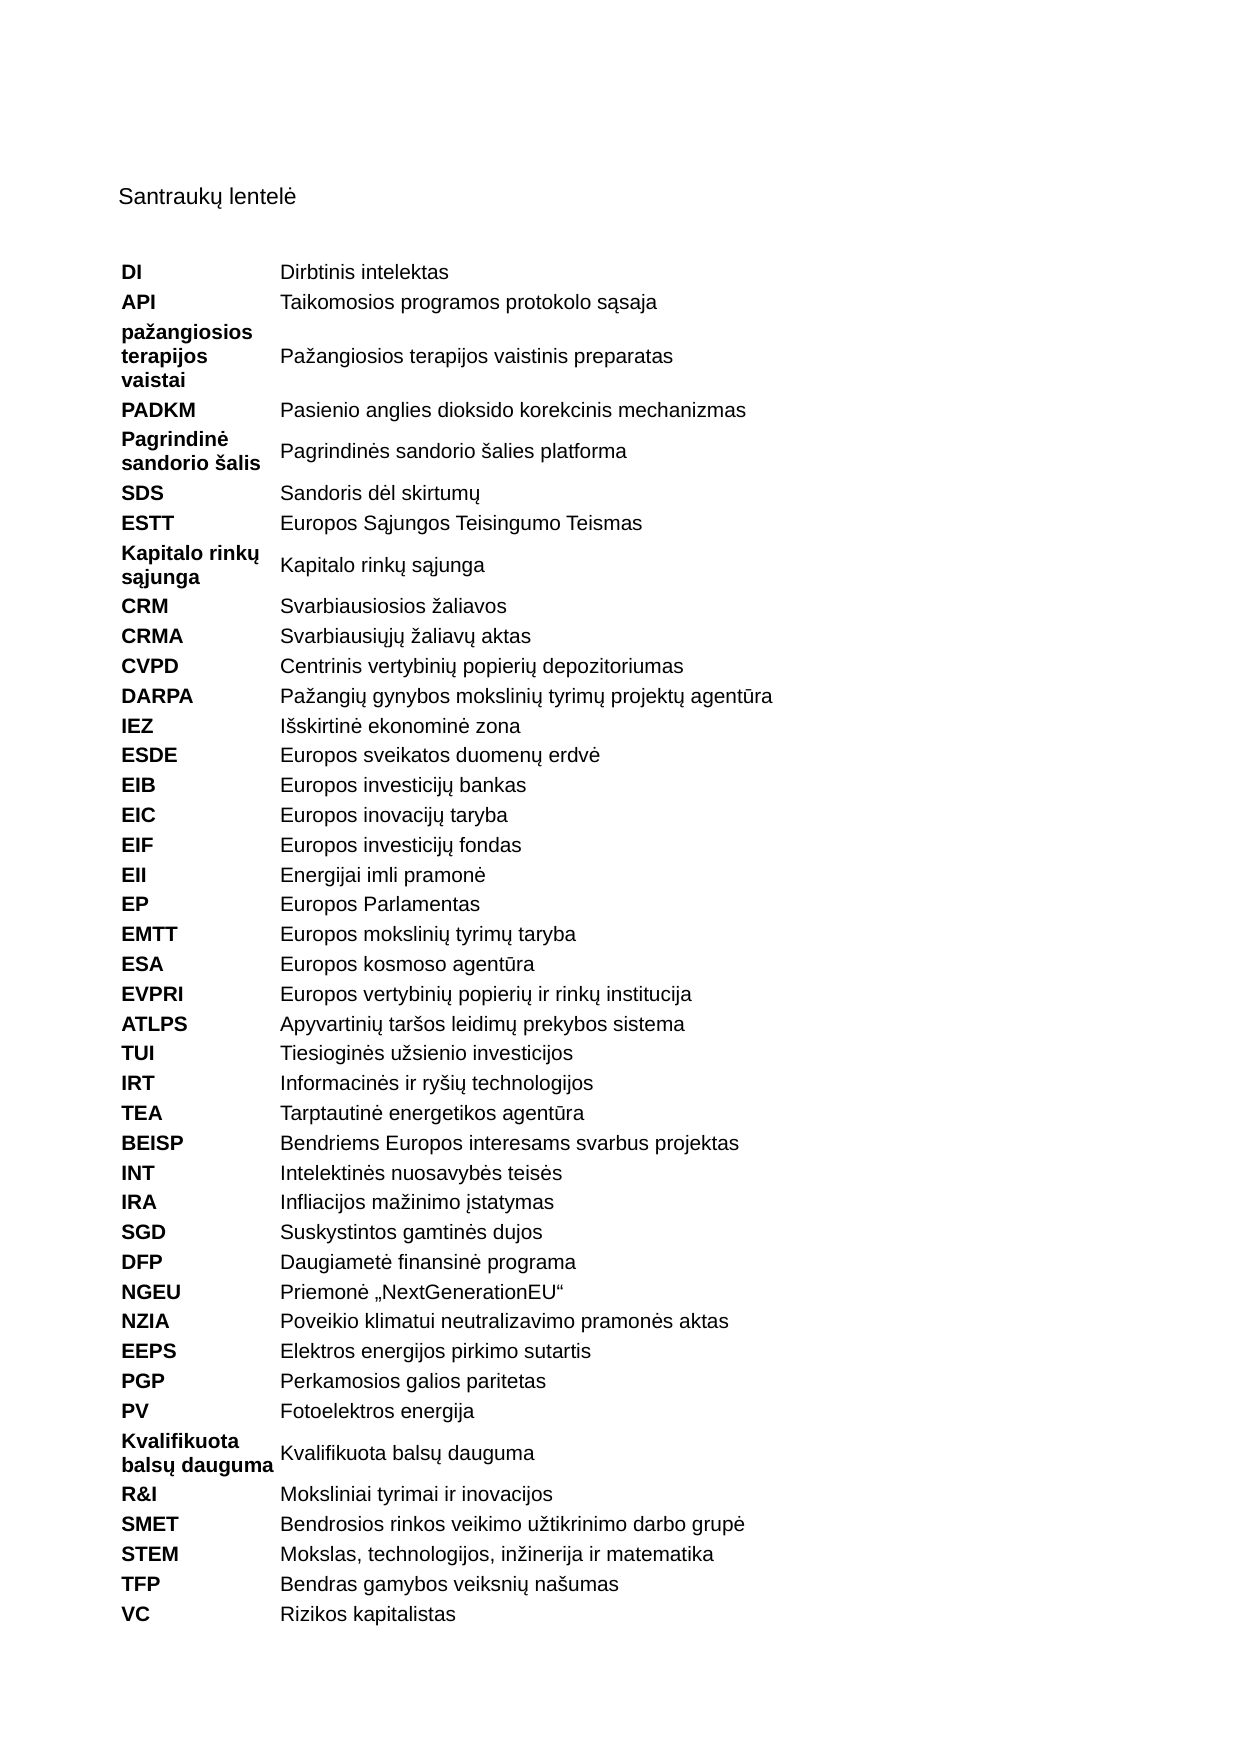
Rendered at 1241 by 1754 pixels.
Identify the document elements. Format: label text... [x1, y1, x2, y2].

table_cell Perkamosios galios paritetas [277, 1366, 936, 1396]
table_cell IRA [118, 1187, 277, 1217]
table_cell BEISP [118, 1128, 277, 1157]
table_cell Energijai imli pramonė [277, 860, 936, 889]
table_cell Fotoelektros energija [277, 1396, 936, 1426]
table_cell EP [118, 889, 277, 919]
table_cell Kapitalo rinkų sąjunga [118, 538, 277, 591]
table_cell Pasienio anglies dioksido korekcinis mechanizmas [277, 395, 936, 424]
table_cell NZIA [118, 1306, 277, 1336]
table_cell Elektros energijos pirkimo sutartis [277, 1336, 936, 1366]
table_cell TUI [118, 1038, 277, 1068]
table_cell TFP [118, 1569, 277, 1598]
table_cell Priemonė „NextGenerationEU“ [277, 1277, 936, 1306]
table_cell Europos kosmoso agentūra [277, 949, 936, 979]
table_cell PADKM [118, 395, 277, 424]
table_cell EIB [118, 770, 277, 800]
table_cell EII [118, 860, 277, 889]
table_cell Pažangiosios terapijos vaistinis preparatas [277, 317, 936, 394]
table_cell Kvalifikuota balsų dauguma [118, 1426, 277, 1479]
table_cell EVPRI [118, 979, 277, 1008]
table_cell CVPD [118, 651, 277, 681]
table_cell Sandoris dėl skirtumų [277, 478, 936, 508]
table_cell Taikomosios programos protokolo sąsaja [277, 287, 936, 317]
table_cell ESDE [118, 740, 277, 770]
table_cell Centrinis vertybinių popierių depozitoriumas [277, 651, 936, 681]
table_cell ESTT [118, 508, 277, 538]
table_cell ATLPS [118, 1009, 277, 1038]
table_cell Intelektinės nuosavybės teisės [277, 1158, 936, 1187]
table_cell Suskystintos gamtinės dujos [277, 1217, 936, 1247]
table_cell EMTT [118, 919, 277, 949]
table_cell Europos Sąjungos Teisingumo Teismas [277, 508, 936, 538]
table_cell EEPS [118, 1336, 277, 1366]
table_cell Poveikio klimatui neutralizavimo pramonės aktas [277, 1306, 936, 1336]
table_cell TEA [118, 1098, 277, 1128]
table_cell Europos investicijų fondas [277, 830, 936, 859]
table_cell Tiesioginės užsienio investicijos [277, 1038, 936, 1068]
table_cell PV [118, 1396, 277, 1426]
table_cell PGP [118, 1366, 277, 1396]
table_cell Pažangių gynybos mokslinių tyrimų projektų agentūra [277, 681, 936, 711]
table_cell Pagrindinės sandorio šalies platforma [277, 424, 936, 478]
table_cell VC [118, 1599, 277, 1628]
table_cell ESA [118, 949, 277, 979]
table_cell Kvalifikuota balsų dauguma [277, 1426, 936, 1479]
table_cell Moksliniai tyrimai ir inovacijos [277, 1479, 936, 1509]
table_cell Europos vertybinių popierių ir rinkų institucija [277, 979, 936, 1008]
table_cell DARPA [118, 681, 277, 711]
table_cell Rizikos kapitalistas [277, 1599, 936, 1628]
table_cell Svarbiausiųjų žaliavų aktas [277, 621, 936, 651]
table_cell DFP [118, 1247, 277, 1277]
table_cell Europos sveikatos duomenų erdvė [277, 740, 936, 770]
table_cell SMET [118, 1509, 277, 1539]
table_cell Europos mokslinių tyrimų taryba [277, 919, 936, 949]
table_cell Europos investicijų bankas [277, 770, 936, 800]
table_header Dirbtinis intelektas [277, 257, 936, 287]
table_cell NGEU [118, 1277, 277, 1306]
table_cell Bendrosios rinkos veikimo užtikrinimo darbo grupė [277, 1509, 936, 1539]
table_cell CRM [118, 591, 277, 621]
table_cell EIC [118, 800, 277, 830]
table_cell API [118, 287, 277, 317]
table_cell Europos Parlamentas [277, 889, 936, 919]
table_cell Tarptautinė energetikos agentūra [277, 1098, 936, 1128]
table_cell Pagrindinė sandorio šalis [118, 424, 277, 478]
table_cell IRT [118, 1068, 277, 1098]
text Santraukų lentelė [118, 183, 1122, 210]
table_cell Europos inovacijų taryba [277, 800, 936, 830]
table_cell Daugiametė finansinė programa [277, 1247, 936, 1277]
table_cell SGD [118, 1217, 277, 1247]
table_cell R&I [118, 1479, 277, 1509]
table_header DI [118, 257, 277, 287]
table_cell CRMA [118, 621, 277, 651]
table_cell Apyvartinių taršos leidimų prekybos sistema [277, 1009, 936, 1038]
table_cell Kapitalo rinkų sąjunga [277, 538, 936, 591]
table_cell Svarbiausiosios žaliavos [277, 591, 936, 621]
table_cell EIF [118, 830, 277, 859]
table_cell INT [118, 1158, 277, 1187]
table_cell SDS [118, 478, 277, 508]
table_cell Bendras gamybos veiksnių našumas [277, 1569, 936, 1598]
table_cell Mokslas, technologijos, inžinerija ir matematika [277, 1539, 936, 1569]
table_cell Informacinės ir ryšių technologijos [277, 1068, 936, 1098]
table_cell Infliacijos mažinimo įstatymas [277, 1187, 936, 1217]
table_cell Bendriems Europos interesams svarbus projektas [277, 1128, 936, 1157]
table_cell IEZ [118, 711, 277, 740]
table_cell pažangiosios terapijos vaistai [118, 317, 277, 394]
table_cell Išskirtinė ekonominė zona [277, 711, 936, 740]
table_cell STEM [118, 1539, 277, 1569]
